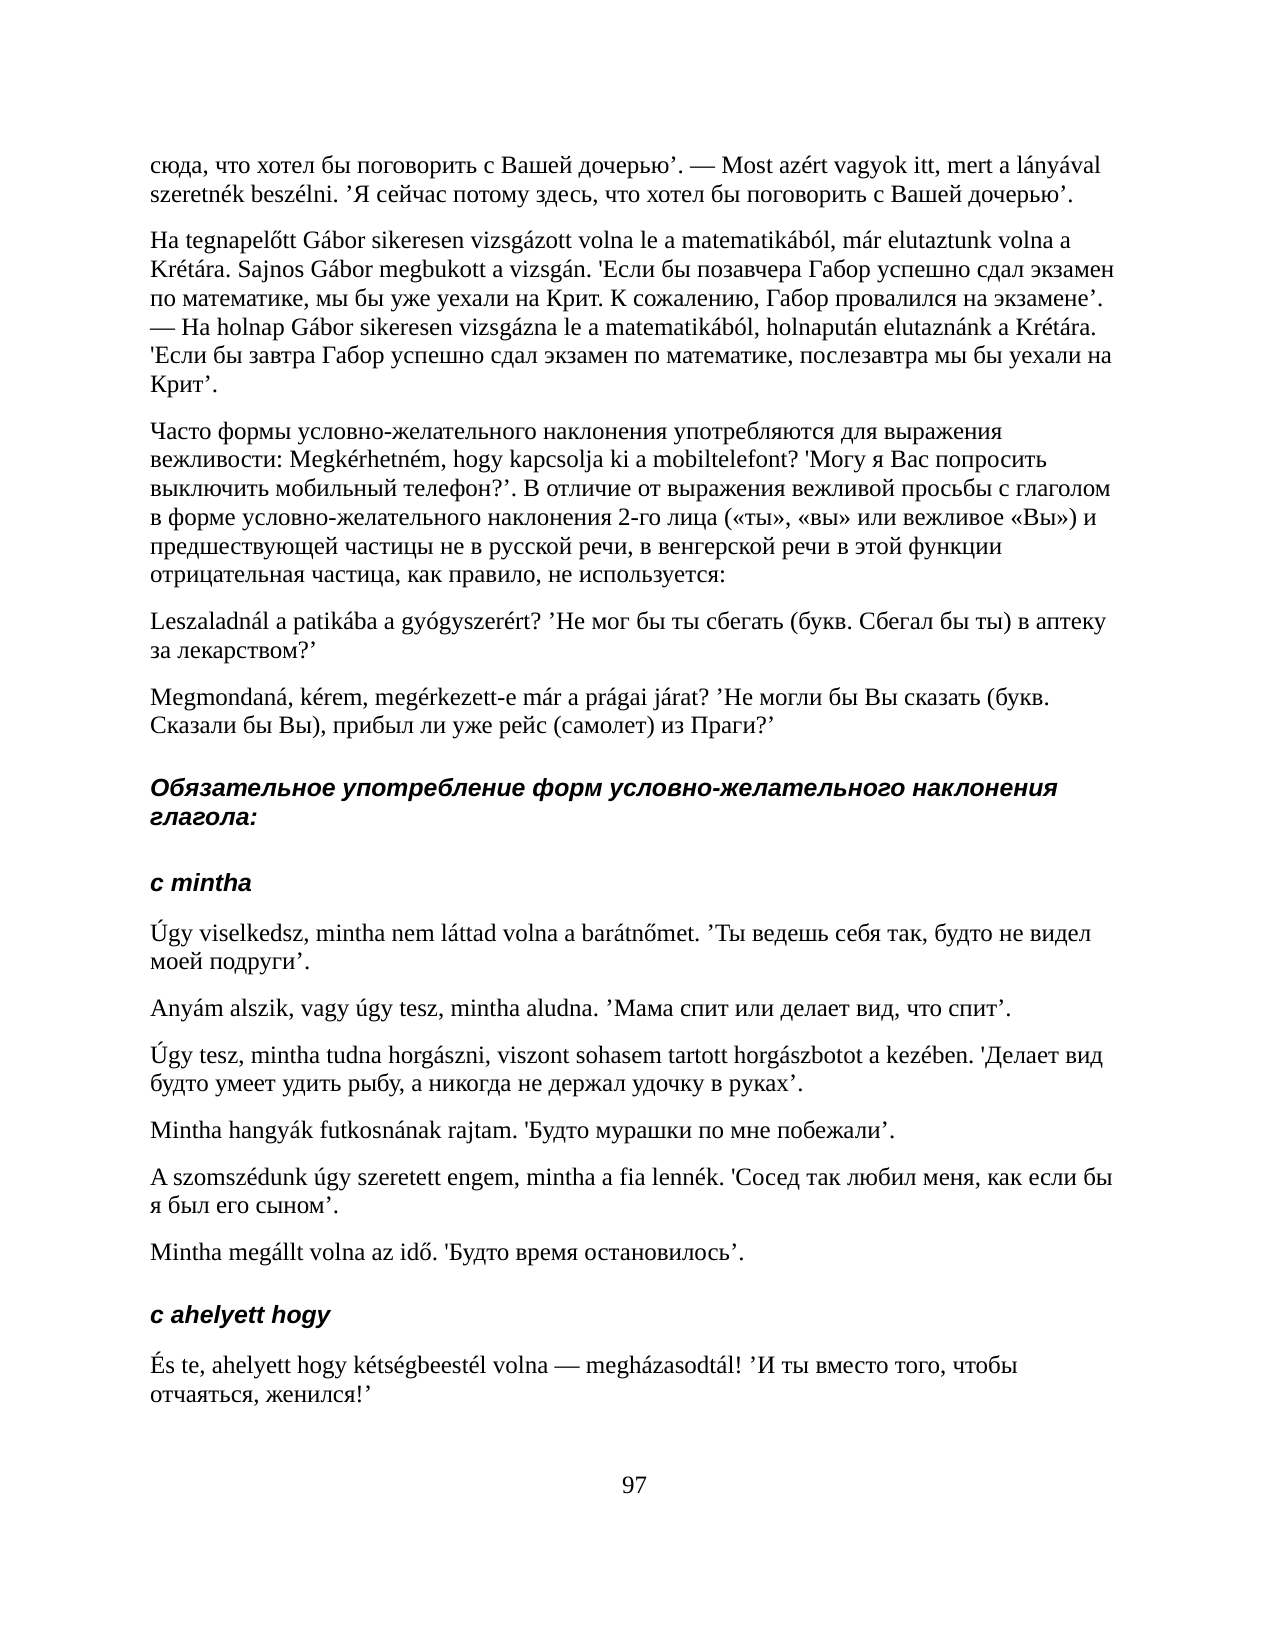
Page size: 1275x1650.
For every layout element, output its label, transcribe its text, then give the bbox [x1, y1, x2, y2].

text A szomszédunk úgy szeretett engem, mintha a fia lennék. 'Сосед так любил меня, как если бы я был его сыном’. [150, 1162, 1125, 1219]
text Mintha hangyák futkosnának rajtam. 'Будто мурашки по мне побежали’. [150, 1115, 1125, 1144]
text Leszaladnál a patikába a gyógyszerért? ’Не мог бы ты сбегать (букв. Сбегал бы ты) в аптеку за лекарством?’ [150, 606, 1125, 664]
text És te, ahelyett hogy kétségbeestél volna — megházasodtál! ’И ты вместо того, чтобы отчаяться, женился!’ [150, 1350, 1125, 1407]
text сюда, что хотел бы поговорить с Вашей дочерью’. — Most azért vagyok itt, mert a lányával szeretnék beszélni. ’Я сейчас потому здесь, что хотел бы поговорить с Вашей дочерью’. [150, 150, 1125, 207]
subtitle Обязательное употребление форм условно-желательного наклонения глагола: [150, 773, 1125, 830]
text Úgy tesz, mintha tudna horgászni, viszont sohasem tartott horgászbotot a kezében. 'Делает вид будто умеет удить рыбу, а никогда не держал удочку в руках’. [150, 1040, 1125, 1097]
text Anyám alszik, vagy úgy tesz, mintha aludna. ’Мама спит или делает вид, что спит’. [150, 993, 1125, 1022]
subtitle с mintha [150, 868, 1125, 896]
text Mintha megállt volna az idő. 'Будто время остановилось’. [150, 1237, 1125, 1266]
text Úgy viselkedsz, mintha nem láttad volna a barátnőmet. ’Ты ведешь себя так, будто не видел моей подруги’. [150, 918, 1125, 975]
text Megmondaná, kérem, megérkezett-e már a prágai járat? ’He могли бы Вы сказать (букв. Сказали бы Вы), прибыл ли уже рейс (самолет) из Праги?’ [150, 682, 1125, 739]
subtitle с ahelyett hogy [150, 1300, 1125, 1328]
text На tegnapelőtt Gábor sikeresen vizsgázott volna le a matematikából, már elutaztunk volna a Krétára. Sajnos Gábor megbukott a vizsgán. 'Если бы позавчера Габор успешно сдал экзамен по математике, мы бы уже уехали на Крит. К сожалению, Габор провалился на экзамене’. — На holnap Gábor sikeresen vizsgázna le a matematikából, holnapután elutaznánk a Krétára. 'Если бы завтра Габор успешно сдал экзамен по математике, послезавтра мы бы уехали на Крит’. [150, 225, 1125, 398]
text Часто формы условно-желательного наклонения употребляются для выражения вежливости: Megkérhetném, hogy kapcsolja ki a mobiltelefont? 'Могу я Вас попросить выключить мобильный телефон?’. В отличие от выражения вежливой просьбы с глаголом в форме условно-желательного наклонения 2-го лица («ты», «вы» или вежливое «Вы») и предшествующей частицы не в русской речи, в венгерской речи в этой функции отрицательная частица, как правило, не используется: [150, 416, 1125, 588]
